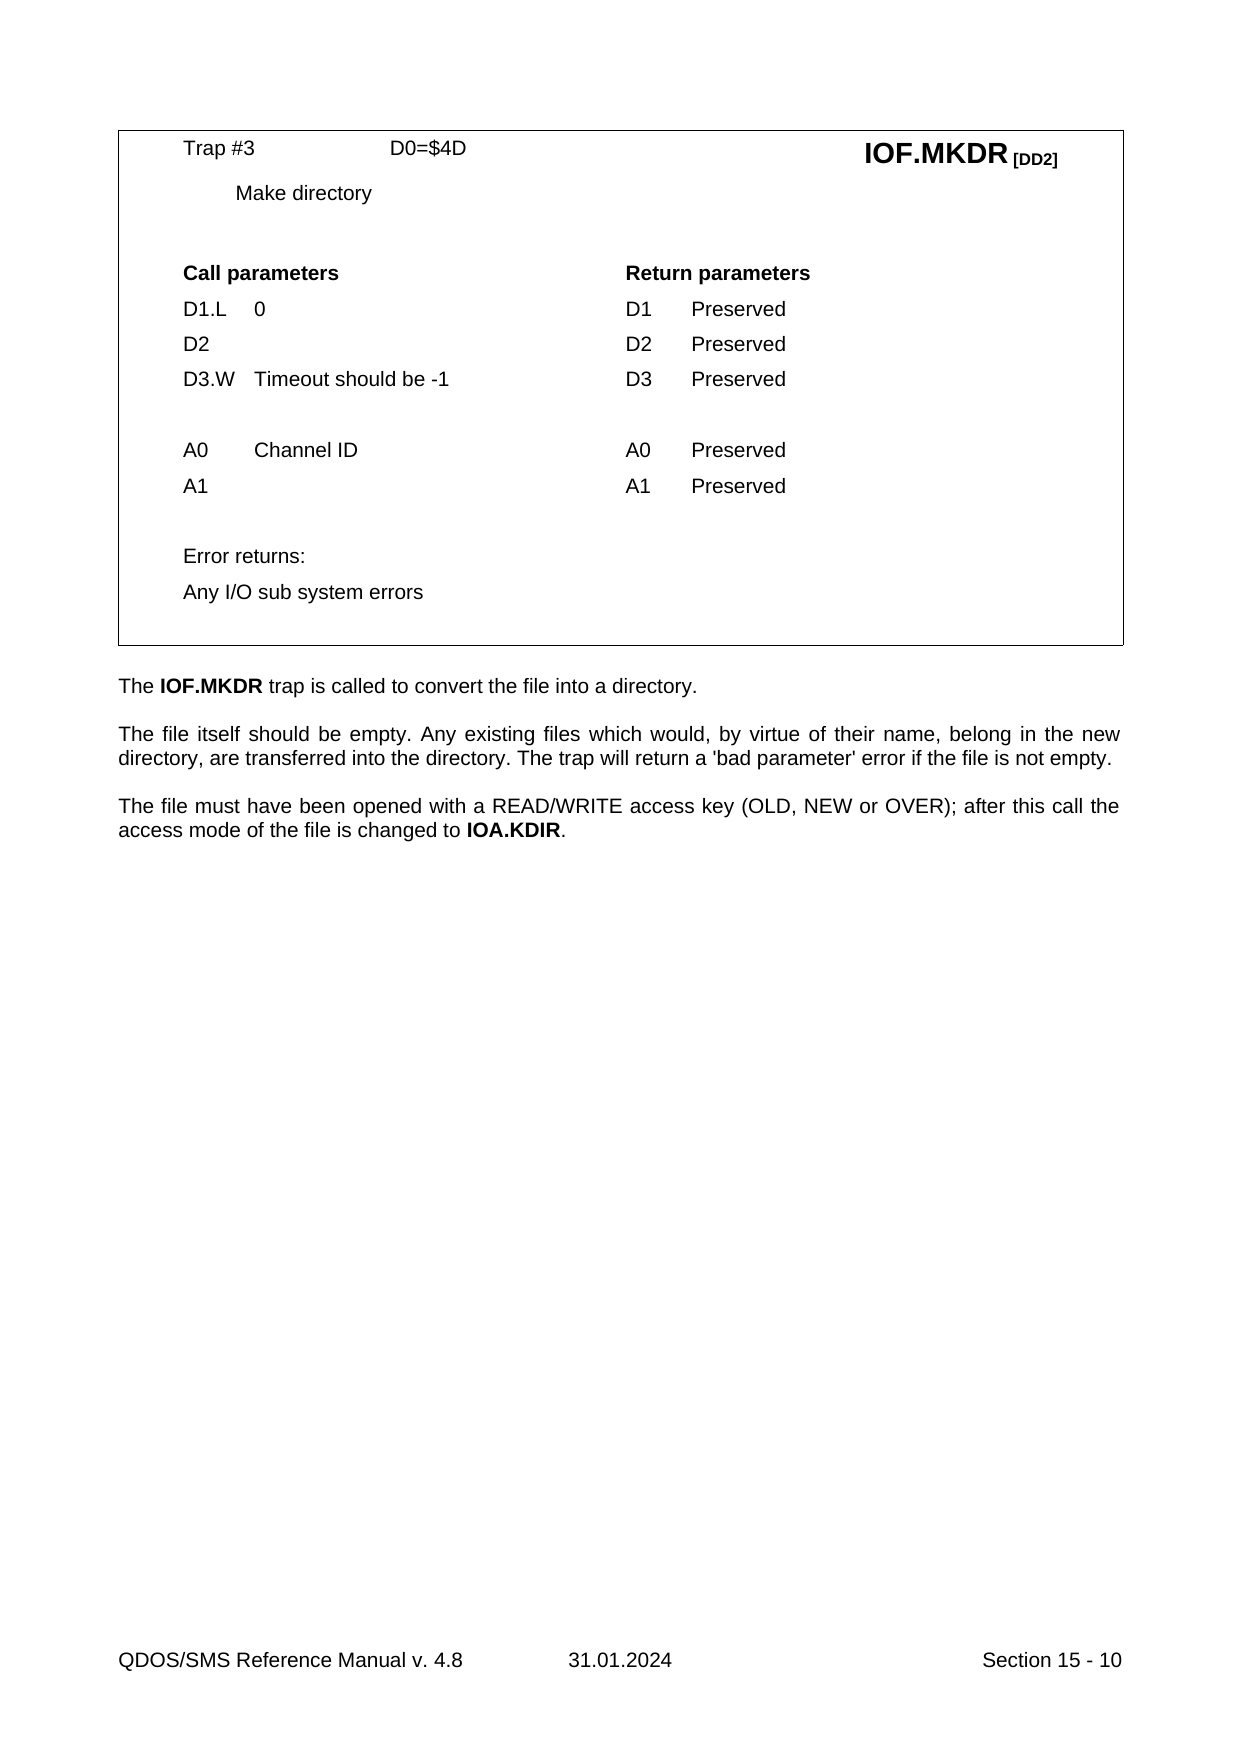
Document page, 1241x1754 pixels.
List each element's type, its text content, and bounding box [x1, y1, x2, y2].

table_header Trap #3 [177, 131, 384, 175]
table_cell [177, 397, 248, 432]
table_cell Preserved [685, 362, 1063, 397]
table_cell A0 [177, 433, 248, 468]
table_cell [119, 574, 177, 609]
table_cell Channel ID [248, 433, 620, 468]
table_cell [1064, 503, 1123, 539]
table_cell [119, 291, 177, 326]
table_header D0=$4D [384, 131, 620, 175]
table_cell [177, 175, 230, 215]
table_cell D3.W [177, 362, 248, 397]
table_cell D1 [620, 291, 685, 326]
table_cell [620, 503, 685, 539]
text The file must have been opened with a READ/WRITE access key (OLD, NEW or OVER); after this call the access mode of the file is changed to IOA.KDIR. [118, 793, 1122, 841]
table_cell [685, 503, 1063, 539]
table_cell 0 [248, 291, 620, 326]
table_cell Preserved [685, 433, 1063, 468]
table_cell Error returns: [177, 539, 1063, 574]
table_cell [1064, 539, 1123, 574]
table_cell [119, 433, 177, 468]
table_cell [119, 397, 177, 432]
table_cell D3 [620, 362, 685, 397]
table_cell A1 [620, 468, 685, 503]
table_cell [620, 215, 1063, 255]
table_cell D2 [177, 326, 248, 362]
table_cell [1064, 362, 1123, 397]
table_cell [119, 539, 177, 574]
table_cell Preserved [685, 326, 1063, 362]
table_cell [248, 503, 620, 539]
table_cell Make directory [230, 175, 1063, 215]
table_cell [1064, 468, 1123, 503]
table_cell [177, 503, 248, 539]
table_cell Return parameters [620, 255, 1063, 291]
table_cell [1064, 175, 1123, 215]
table_cell [620, 397, 685, 432]
table_cell A1 [177, 468, 248, 503]
table_cell [119, 468, 177, 503]
table_cell Preserved [685, 291, 1063, 326]
table_cell [119, 610, 177, 645]
table_cell [119, 503, 177, 539]
table_cell [177, 610, 248, 645]
table_cell [685, 397, 1063, 432]
table_cell [1064, 215, 1123, 255]
table_cell [1064, 397, 1123, 432]
table_cell [248, 326, 620, 362]
table_cell A0 [620, 433, 685, 468]
table_header IOF.MKDR [DD2] [620, 131, 1063, 175]
table_cell [1064, 610, 1123, 645]
table_cell [119, 215, 177, 255]
table_cell [248, 468, 620, 503]
table_cell D2 [620, 326, 685, 362]
table_cell [1064, 326, 1123, 362]
table_cell [177, 215, 620, 255]
table_cell [248, 610, 1063, 645]
table_cell D1.L [177, 291, 248, 326]
table_cell [119, 175, 177, 215]
table_header [1064, 131, 1123, 175]
table_cell Timeout should be -1 [248, 362, 620, 397]
table_cell [119, 362, 177, 397]
table_cell [119, 255, 177, 291]
table_cell Preserved [685, 468, 1063, 503]
table_cell [248, 397, 620, 432]
table_cell [1064, 433, 1123, 468]
table_cell [1064, 574, 1123, 609]
table_cell Call parameters [177, 255, 620, 291]
table_cell Any I/O sub system errors [177, 574, 1063, 609]
text The file itself should be empty. Any existing files which would, by virtue of their name, belong in the new directory, are transferred into the directory. The trap will return a 'bad parameter' error if the file is not empty. [118, 722, 1122, 769]
table_cell [1064, 291, 1123, 326]
table_cell [119, 326, 177, 362]
text The IOF.MKDR trap is called to convert the file into a directory. [118, 674, 1122, 698]
table_cell [1064, 255, 1123, 291]
table_header [119, 131, 177, 175]
